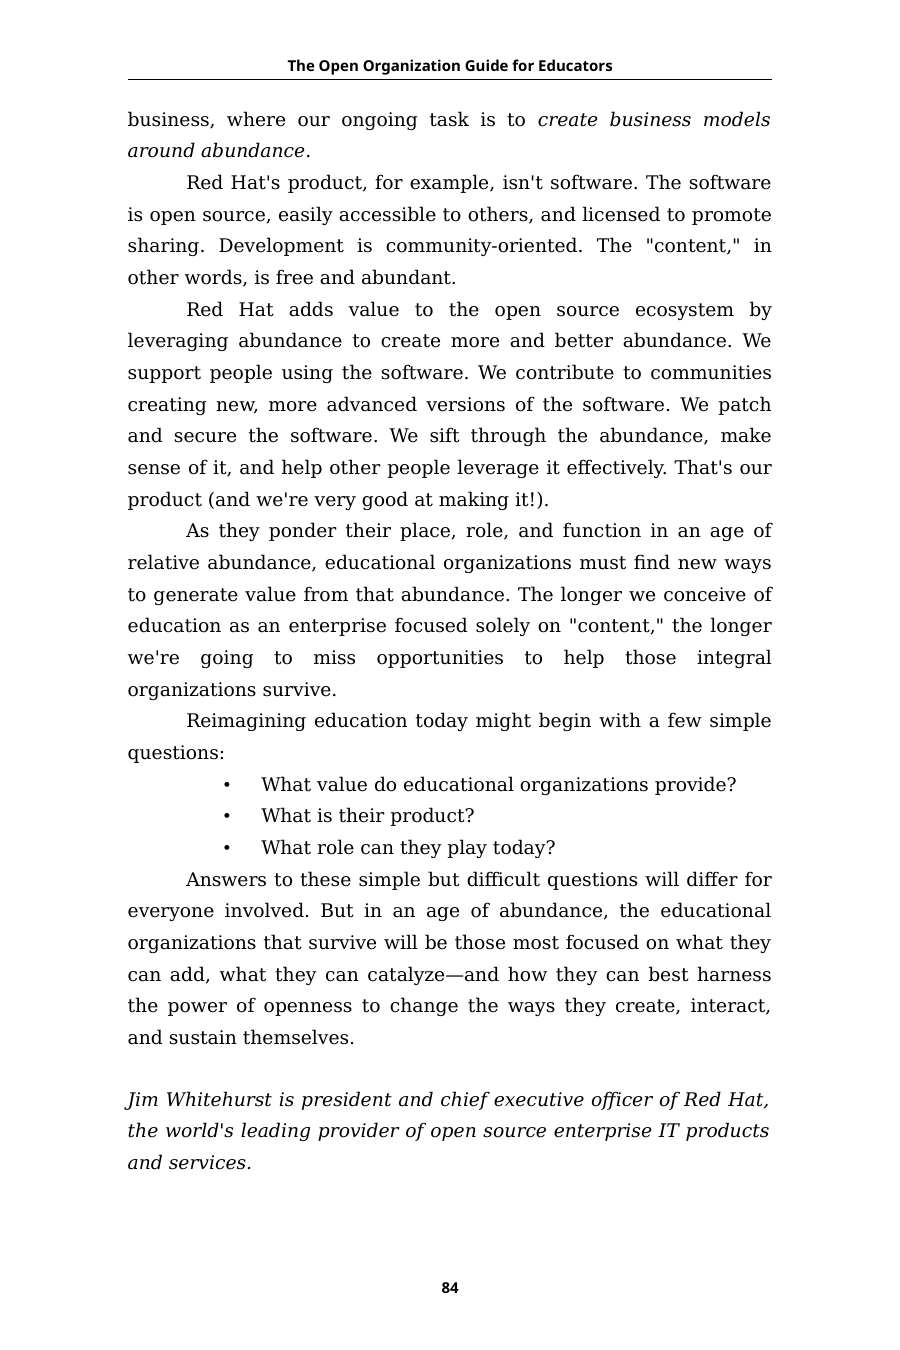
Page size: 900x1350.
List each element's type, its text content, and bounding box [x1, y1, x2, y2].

text As they ponder their place, role, and function in an age of relative abundance, educational organizations must find new ways to generate value from that abundance. The longer we conceive of education as an enterprise focused solely on "content," the longer we're going to miss opportunities to help those integral organizations survive. [127, 520, 772, 701]
list What role can they play today? [223, 837, 772, 859]
text Red Hat adds value to the open source ecosystem by leveraging abundance to create more and better abundance. We support people using the software. We contribute to communities creating new, more advanced versions of the software. We patch and secure the software. We sift through the abundance, make sense of it, and help other people leverage it effectively. That's our product (and we're very good at making it!). [127, 299, 772, 511]
text Answers to these simple but difficult questions will differ for everyone involved. But in an age of abundance, the educational organizations that survive will be those most focused on what they can add, what they can catalyze—and how they can best harness the power of openness to change the ways they create, interact, and sustain themselves. [127, 869, 772, 1049]
text Reimagining education today might begin with a few simple questions: [127, 710, 772, 764]
text business, where our ongoing task is to create business models around abundance. [127, 109, 772, 162]
text Red Hat's product, for example, isn't software. The software is open source, easily accessible to others, and licensed to promote sharing. Development is community-oriented. The "content," in other words, is free and abundant. [127, 172, 772, 289]
list What value do educational organizations provide? [223, 774, 772, 796]
text Jim Whitehurst is president and chief executive officer of Red Hat, the world's leading provider of open source enterprise IT products and services. [127, 1089, 772, 1174]
list What is their product? [223, 805, 772, 827]
